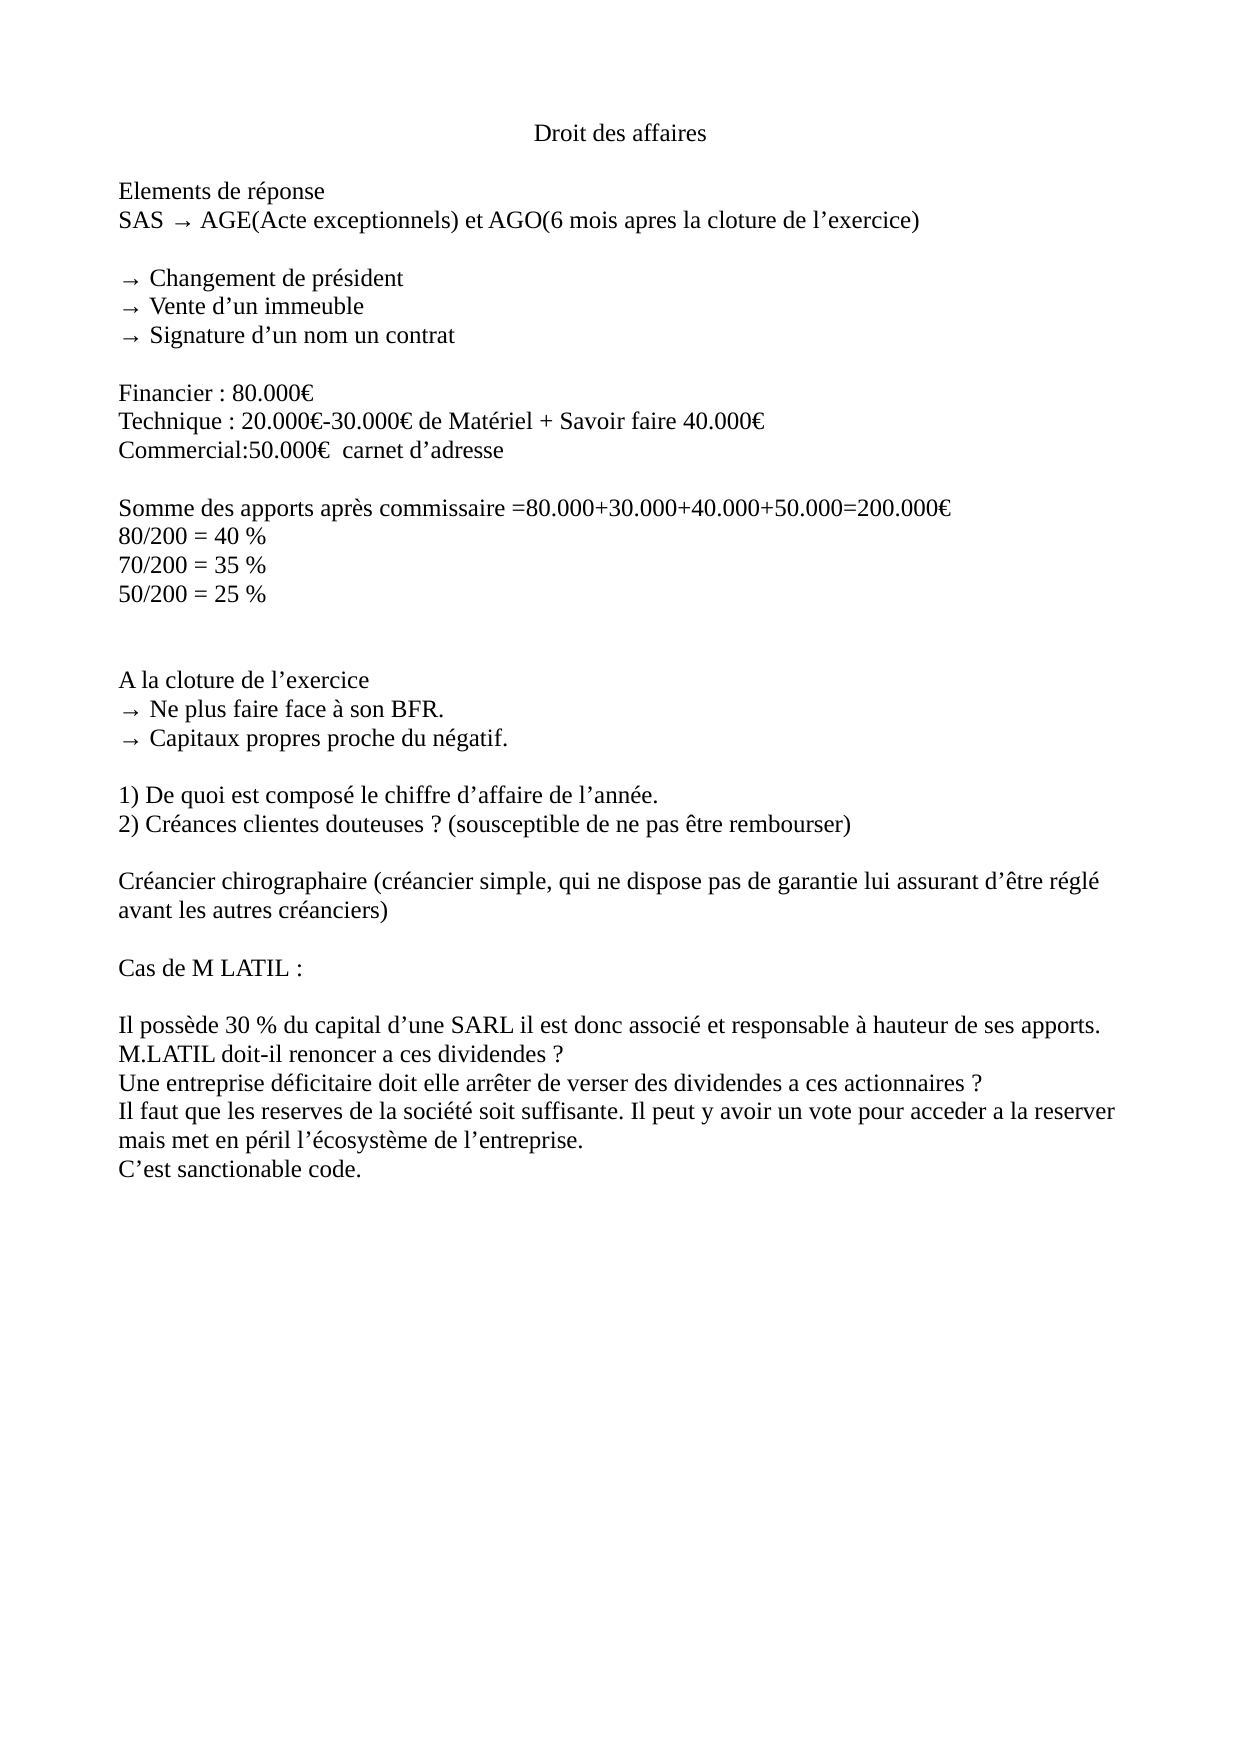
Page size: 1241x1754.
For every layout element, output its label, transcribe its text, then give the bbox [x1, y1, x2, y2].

text Elements de réponse [118, 176, 1122, 205]
text → Capitaux propres proche du négatif. [118, 723, 1122, 751]
text → Vente d’un immeuble [118, 291, 1122, 320]
text → Changement de président [118, 263, 1122, 291]
text Il possède 30 % du capital d’une SARL il est donc associé et responsable à hauteur de ses apports. [118, 1010, 1122, 1039]
text 50/200 = 25 % [118, 579, 1122, 608]
text C’est sanctionable code. [118, 1154, 1122, 1183]
text 80/200 = 40 % [118, 521, 1122, 550]
text 2) Créances clientes douteuses ? (sousceptible de ne pas être rembourser) [118, 809, 1122, 838]
text Technique : 20.000€-30.000€ de Matériel + Savoir faire 40.000€ [118, 406, 1122, 435]
text 70/200 = 35 % [118, 550, 1122, 579]
text Cas de M LATIL : [118, 953, 1122, 981]
text Une entreprise déficitaire doit elle arrêter de verser des dividendes a ces actionnaires ? [118, 1068, 1122, 1096]
text Il faut que les reserves de la société soit suffisante. Il peut y avoir un vote pour acceder a la reserver mais met en péril l’écosystème de l’entreprise. [118, 1096, 1122, 1154]
text A la cloture de l’exercice [118, 665, 1122, 694]
text Somme des apports après commissaire =80.000+30.000+40.000+50.000=200.000€ [118, 493, 1122, 521]
text Financier : 80.000€ [118, 378, 1122, 406]
text SAS → AGE(Acte exceptionnels) et AGO(6 mois apres la cloture de l’exercice) [118, 205, 1122, 234]
text 1) De quoi est composé le chiffre d’affaire de l’année. [118, 780, 1122, 809]
text Commercial:50.000€ carnet d’adresse [118, 435, 1122, 464]
text → Signature d’un nom un contrat [118, 320, 1122, 349]
text M.LATIL doit-il renoncer a ces dividendes ? [118, 1039, 1122, 1068]
text Créancier chirographaire (créancier simple, qui ne dispose pas de garantie lui assurant d’être réglé avant les autres créanciers) [118, 866, 1122, 924]
text → Ne plus faire face à son BFR. [118, 694, 1122, 723]
